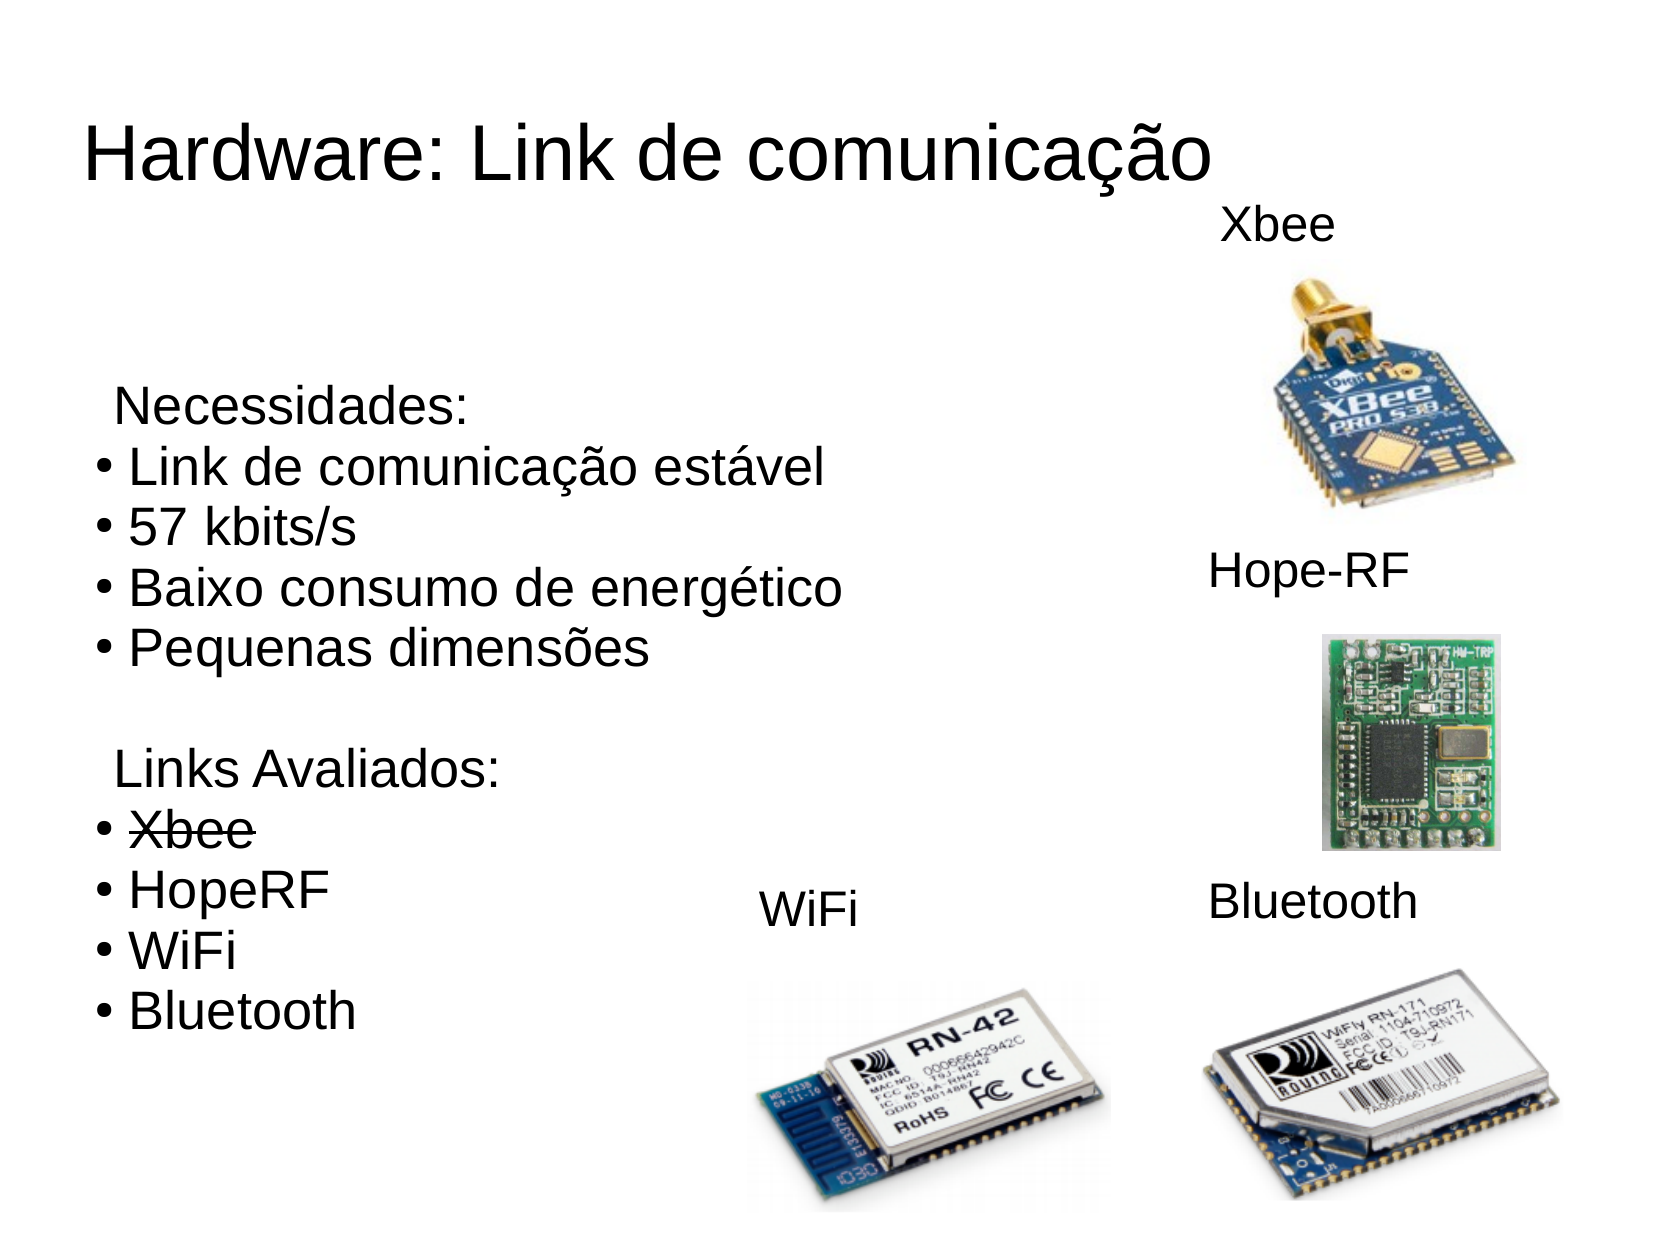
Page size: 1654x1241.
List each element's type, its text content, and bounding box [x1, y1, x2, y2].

picture [1322, 634, 1501, 851]
picture [746, 974, 1111, 1217]
text_box WiFi [744, 873, 1099, 945]
text_box Hope-RF [1192, 534, 1548, 606]
picture [1204, 259, 1571, 546]
subtitle Necessidades: Link de comunicação estável 57 kbits/s Baixo consumo de energético Pequenas dimensões Links Avaliados: Xbee HopeRF WiFi Bluetooth [94, 212, 1583, 1205]
picture [1194, 956, 1571, 1218]
text_box Xbee [1204, 188, 1560, 260]
title Hardware: Link de comunicação [82, 49, 1571, 257]
text_box Bluetooth [1192, 865, 1548, 937]
